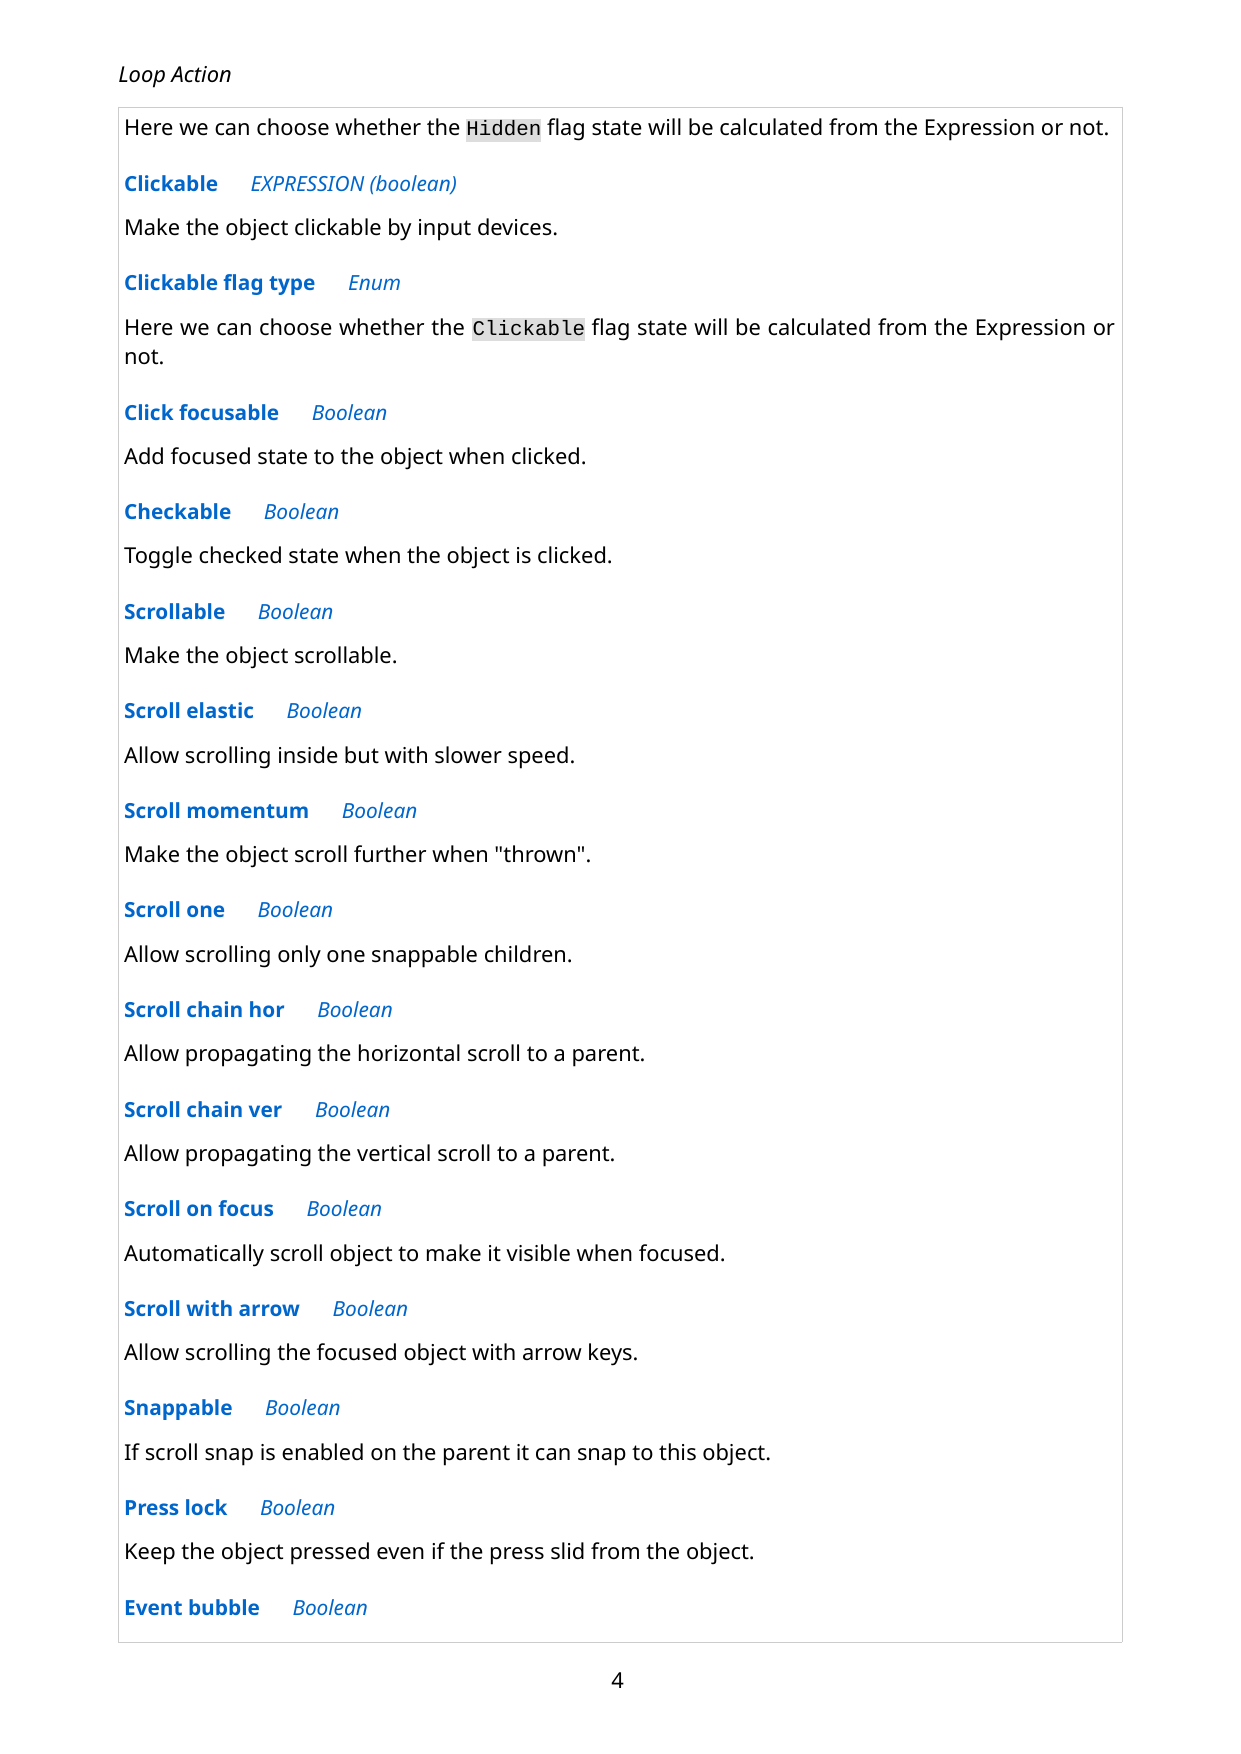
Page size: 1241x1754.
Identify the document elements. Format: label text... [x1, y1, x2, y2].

table_cell Here we can choose whether the Hidden flag state will be calculated from the Expression or not. Clickable EXPRESSION (boolean) Make the object clickable by input devices. Clickable flag type Enum Here we can choose whether the Clickable flag state will be calculated from the Expression or not. Click focusable Boolean Add focused state to the object when clicked. Checkable Boolean Toggle checked state when the object is clicked. Scrollable Boolean Make the object scrollable. Scroll elastic Boolean Allow scrolling inside but with slower speed. Scroll momentum Boolean Make the object scroll further when "thrown". Scroll one Boolean Allow scrolling only one snappable children. Scroll chain hor Boolean Allow propagating the horizontal scroll to a parent. Scroll chain ver Boolean Allow propagating the vertical scroll to a parent. Scroll on focus Boolean Automatically scroll object to make it visible when focused. Scroll with arrow Boolean Allow scrolling the focused object with arrow keys. Snappable Boolean If scroll snap is enabled on the parent it can snap to this object. Press lock Boolean Keep the object pressed even if the press slid from the object. Event bubble Boolean [119, 108, 1122, 1642]
